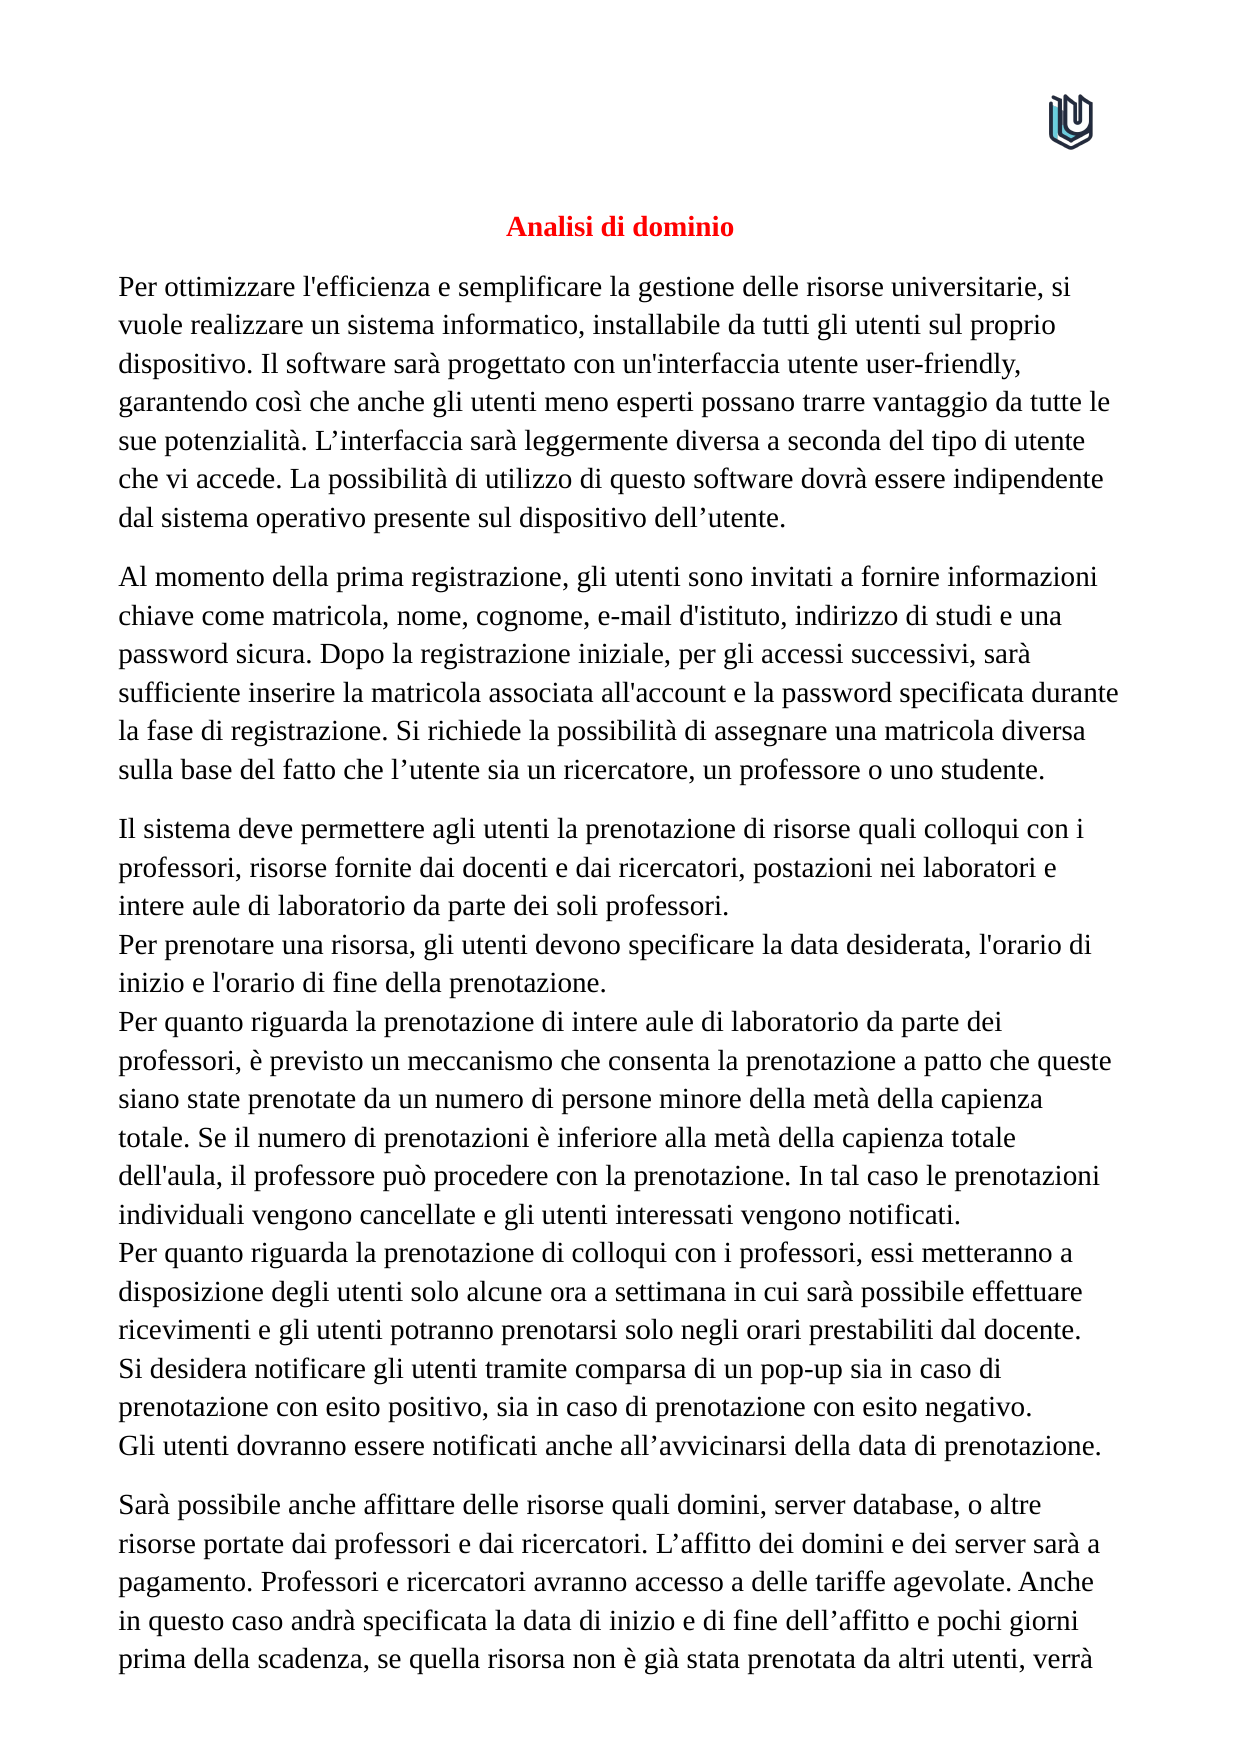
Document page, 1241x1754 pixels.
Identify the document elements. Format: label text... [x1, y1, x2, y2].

text Al momento della prima registrazione, gli utenti sono invitati a fornire informazioni chiave come matricola, nome, cognome, e-mail d'istituto, indirizzo di studi e una password sicura. Dopo la registrazione iniziale, per gli accessi successivi, sarà sufficiente inserire la matricola associata all'account e la password specificata durante la fase di registrazione. Si richiede la possibilità di assegnare una matricola diversa sulla base del fatto che l’utente sia un ricercatore, un professore o uno studente. [118, 559, 1122, 786]
text Sarà possibile anche affittare delle risorse quali domini, server database, o altre risorse portate dai professori e dai ricercatori. L’affitto dei domini e dei server sarà a pagamento. Professori e ricercatori avranno accesso a delle tariffe agevolate. Anche in questo caso andrà specificata la data di inizio e di fine dell’affitto e pochi giorni prima della scadenza, se quella risorsa non è già stata prenotata da altri utenti, verrà [118, 1487, 1122, 1675]
text Per ottimizzare l'efficienza e semplificare la gestione delle risorse universitarie, si vuole realizzare un sistema informatico, installabile da tutti gli utenti sul proprio dispositivo. Il software sarà progettato con un'interfaccia utente user-friendly, garantendo così che anche gli utenti meno esperti possano trarre vantaggio da tutte le sue potenzialità. L’interfaccia sarà leggermente diversa a seconda del tipo di utente che vi accede. La possibilità di utilizzo di questo software dovrà essere indipendente dal sistema operativo presente sul dispositivo dell’utente. [118, 269, 1122, 533]
text Il sistema deve permettere agli utenti la prenotazione di risorse quali colloqui con i professori, risorse fornite dai docenti e dai ricercatori, postazioni nei laboratori e intere aule di laboratorio da parte dei soli professori. Per prenotare una risorsa, gli utenti devono specificare la data desiderata, l'orario di inizio e l'orario di fine della prenotazione. Per quanto riguarda la prenotazione di intere aule di laboratorio da parte dei professori, è previsto un meccanismo che consenta la prenotazione a patto che queste siano state prenotate da un numero di persone minore della metà della capienza totale. Se il numero di prenotazioni è inferiore alla metà della capienza totale dell'aula, il professore può procedere con la prenotazione. In tal caso le prenotazioni individuali vengono cancellate e gli utenti interessati vengono notificati. Per quanto riguarda la prenotazione di colloqui con i professori, essi metteranno a disposizione degli utenti solo alcune ora a settimana in cui sarà possibile effettuare ricevimenti e gli utenti potranno prenotarsi solo negli orari prestabiliti dal docente. Si desidera notificare gli utenti tramite comparsa di un pop-up sia in caso di prenotazione con esito positivo, sia in caso di prenotazione con esito negativo. Gli utenti dovranno essere notificati anche all’avvicinarsi della data di prenotazione. [118, 811, 1122, 1462]
text Analisi di dominio [118, 209, 1122, 243]
